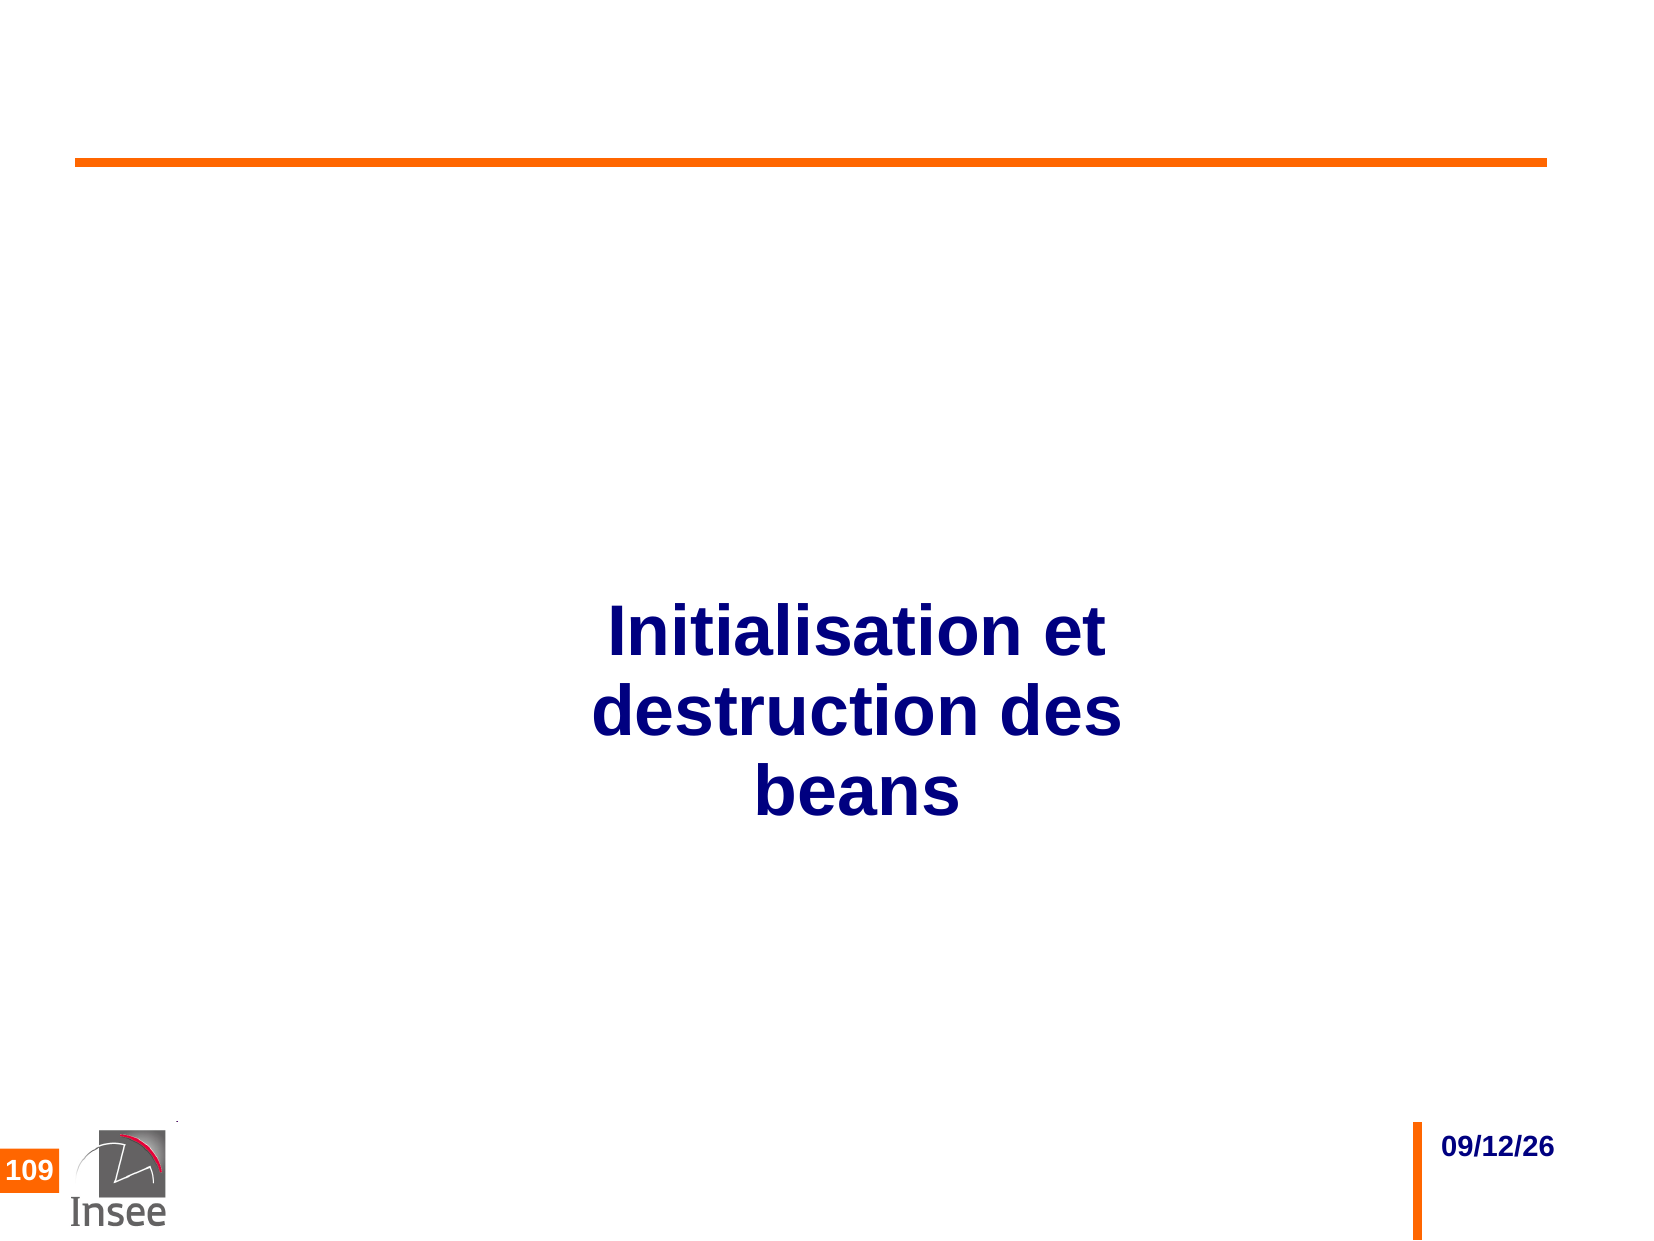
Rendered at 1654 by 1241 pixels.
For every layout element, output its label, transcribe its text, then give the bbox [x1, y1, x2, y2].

picture [62, 1121, 178, 1241]
list Initialisation et destruction des beans [419, 590, 1235, 832]
